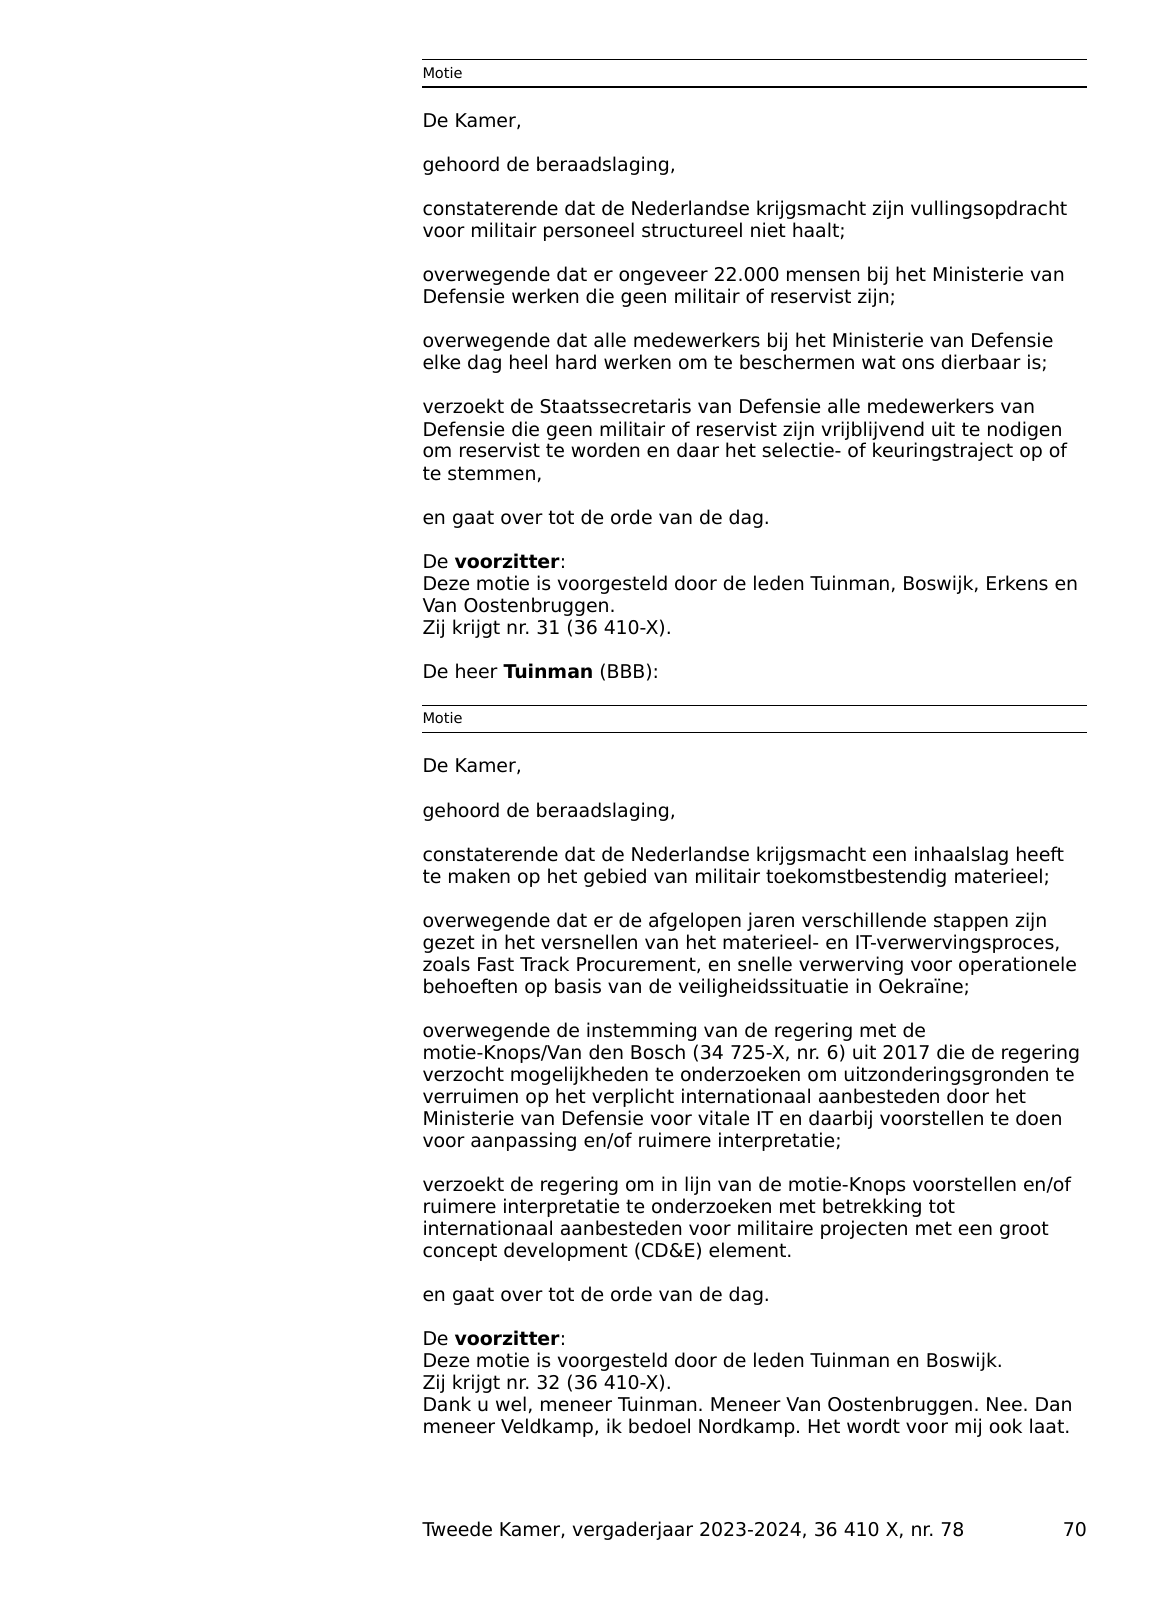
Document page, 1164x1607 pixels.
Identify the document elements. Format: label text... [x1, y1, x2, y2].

text De voorzitter: [422, 1328, 1087, 1350]
text De heer Tuinman (BBB): [422, 661, 1087, 683]
text Zij krijgt nr. 32 (36 410-X). [422, 1372, 1087, 1394]
text overwegende de instemming van de regering met de motie-Knops/Van den Bosch (34 725-X, nr. 6) uit 2017 die de regering verzocht mogelijkheden te onderzoeken om uitzonderingsgronden te verruimen op het verplicht internationaal aanbesteden door het Ministerie van Defensie voor vitale IT en daarbij voorstellen te doen voor aanpassing en/of ruimere interpretatie; [422, 1020, 1087, 1152]
text overwegende dat alle medewerkers bij het Ministerie van Defensie elke dag heel hard werken om te beschermen wat ons dierbaar is; [422, 330, 1087, 374]
text gehoord de beraadslaging, [422, 799, 1087, 821]
text Dank u wel, meneer Tuinman. Meneer Van Oostenbruggen. Nee. Dan meneer Veldkamp, ik bedoel Nordkamp. Het wordt voor mij ook laat. [422, 1394, 1087, 1438]
text Zij krijgt nr. 31 (36 410-X). [422, 617, 1087, 639]
text verzoekt de regering om in lijn van de motie-Knops voorstellen en/of ruimere interpretatie te onderzoeken met betrekking tot internationaal aanbesteden voor militaire projecten met een groot concept development (CD&E) element. [422, 1174, 1087, 1262]
text overwegende dat er ongeveer 22.000 mensen bij het Ministerie van Defensie werken die geen militair of reservist zijn; [422, 264, 1087, 308]
text De Kamer, [422, 110, 1087, 132]
text Deze motie is voorgesteld door de leden Tuinman en Boswijk. [422, 1350, 1087, 1372]
text constaterende dat de Nederlandse krijgsmacht zijn vullingsopdracht voor militair personeel structureel niet haalt; [422, 198, 1087, 242]
text en gaat over tot de orde van de dag. [422, 507, 1087, 528]
text constaterende dat de Nederlandse krijgsmacht een inhaalslag heeft te maken op het gebied van militair toekomstbestendig materieel; [422, 844, 1087, 888]
text De Kamer, [422, 755, 1087, 777]
text en gaat over tot de orde van de dag. [422, 1284, 1087, 1306]
text De voorzitter: [422, 551, 1087, 573]
table_header Motie [422, 706, 1087, 732]
text overwegende dat er de afgelopen jaren verschillende stappen zijn gezet in het versnellen van het materieel- en IT-verwervingsproces, zoals Fast Track Procurement, en snelle verwerving voor operationele behoeften op basis van de veiligheidssituatie in Oekraïne; [422, 910, 1087, 998]
text Deze motie is voorgesteld door de leden Tuinman, Boswijk, Erkens en Van Oostenbruggen. [422, 573, 1087, 617]
table_header Motie [422, 60, 1087, 86]
text gehoord de beraadslaging, [422, 154, 1087, 176]
text verzoekt de Staatssecretaris van Defensie alle medewerkers van Defensie die geen militair of reservist zijn vrijblijvend uit te nodigen om reservist te worden en daar het selectie- of keuringstraject op of te stemmen, [422, 396, 1087, 484]
